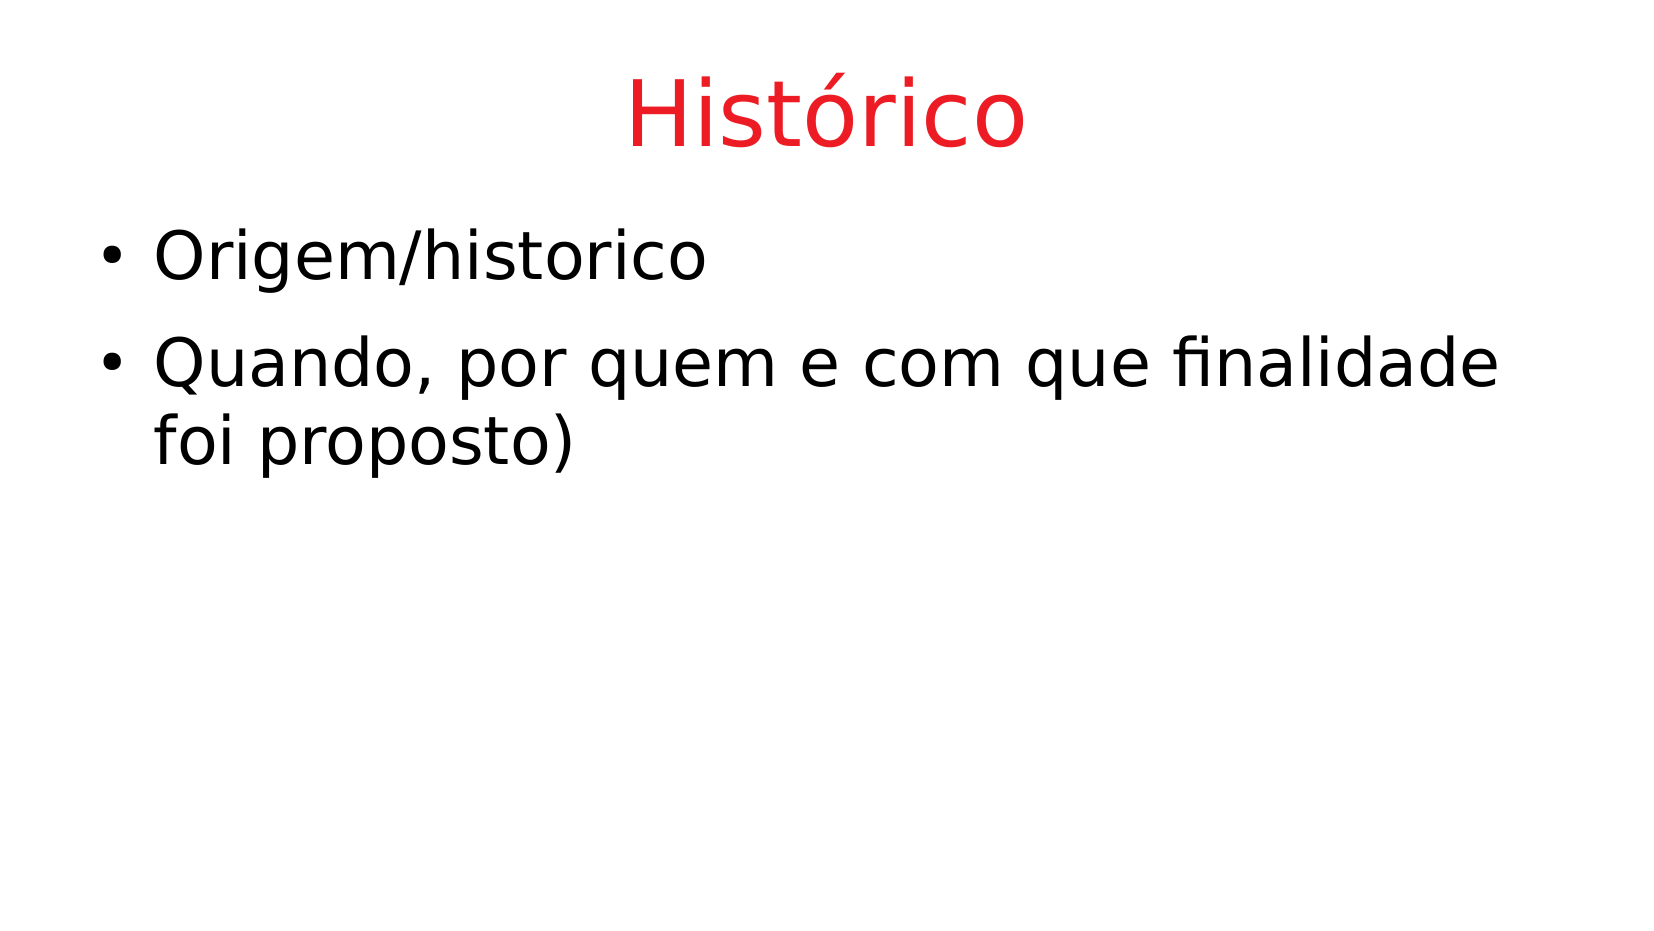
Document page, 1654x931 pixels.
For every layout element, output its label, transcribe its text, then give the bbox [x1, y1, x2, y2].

list Origem/historico Quando, por quem e com que finalidade foi proposto) [82, 217, 1571, 758]
title Histórico [82, 37, 1571, 193]
